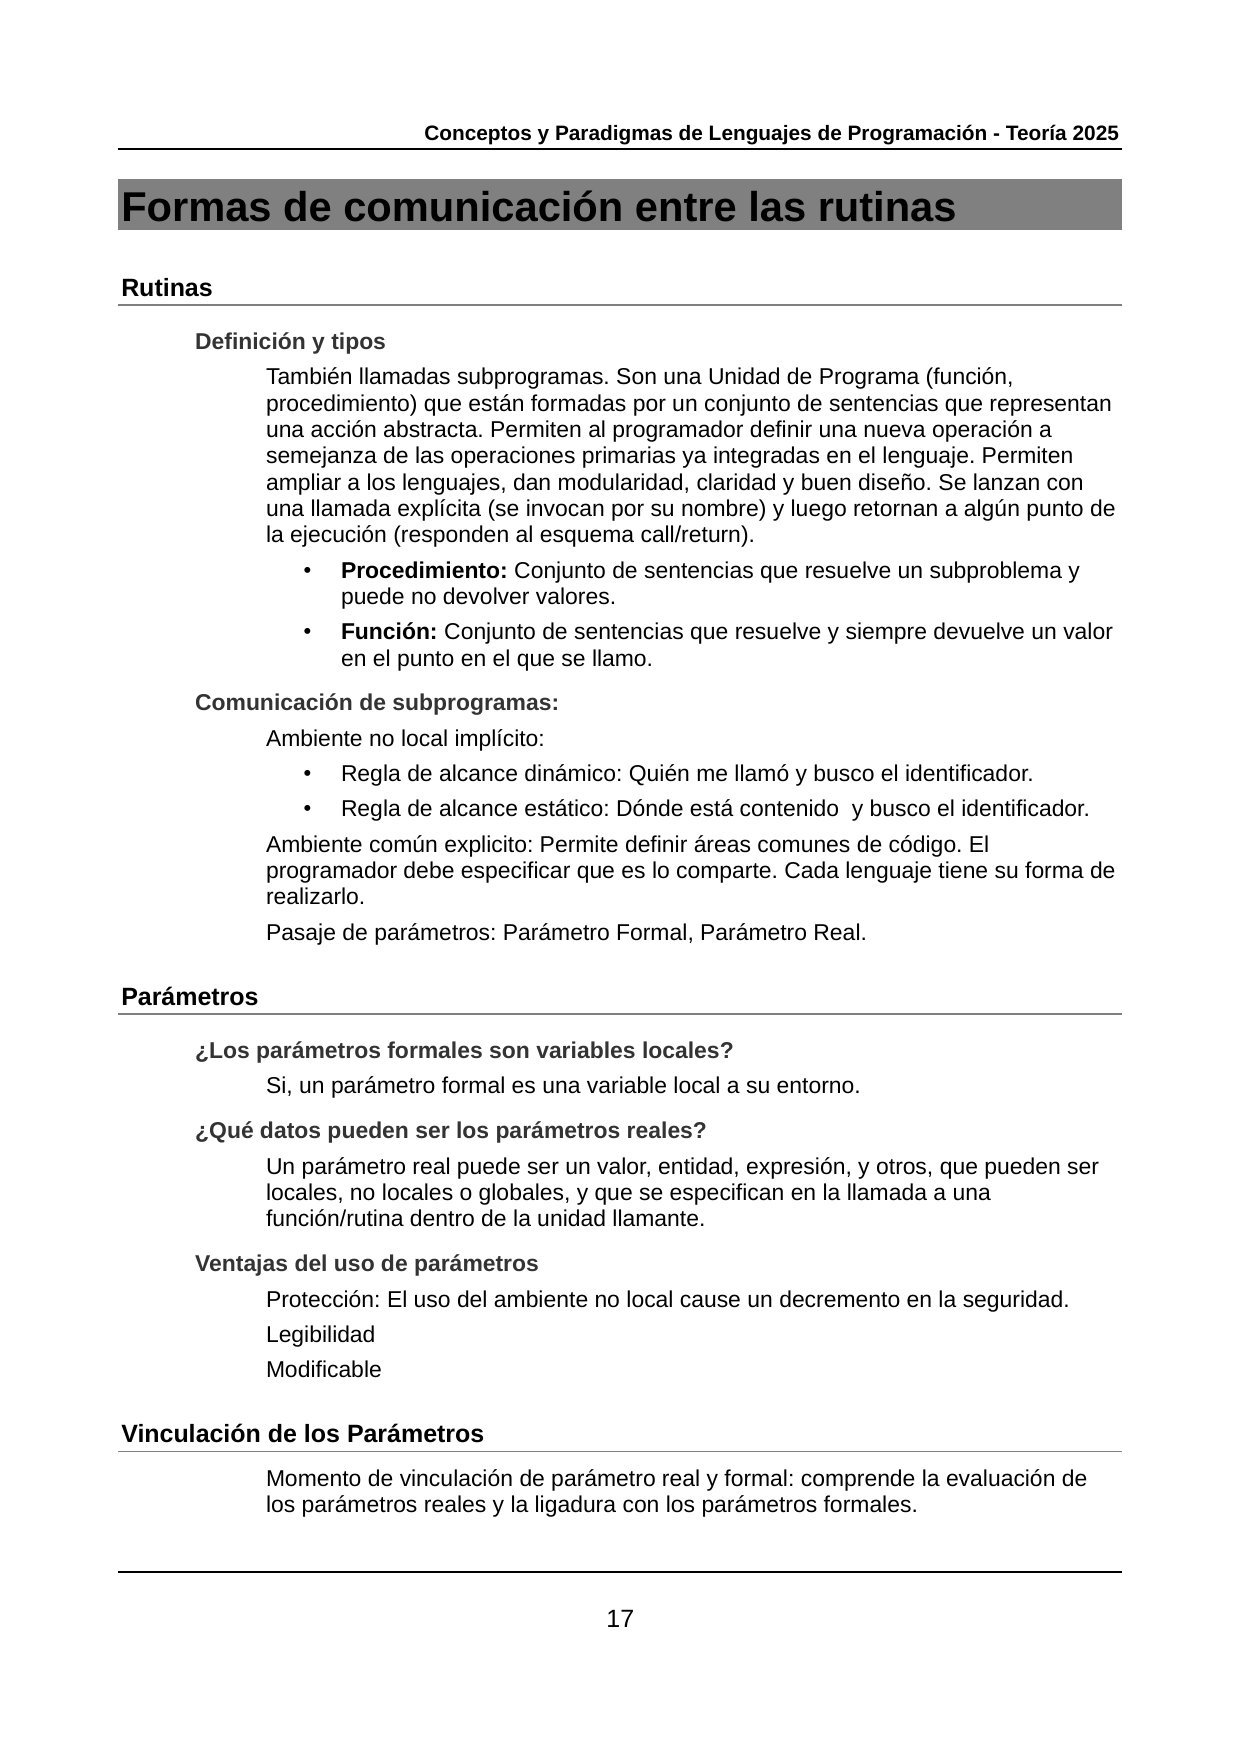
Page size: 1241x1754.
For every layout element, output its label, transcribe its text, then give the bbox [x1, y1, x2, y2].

subtitle Formas de comunicación entre las rutinas [118, 179, 1122, 230]
text Legibilidad [266, 1321, 1122, 1347]
text También llamadas subprogramas. Son una Unidad de Programa (función, procedimiento) que están formadas por un conjunto de sentencias que representan una acción abstracta. Permiten al programador definir una nueva operación a semejanza de las operaciones primarias ya integradas en el lenguaje. Permiten ampliar a los lenguajes, dan modularidad, claridad y buen diseño. Se lanzan con una llamada explícita (se invocan por su nombre) y luego retornan a algún punto de la ejecución (responden al esquema call/return). [266, 363, 1122, 548]
list Función: Conjunto de sentencias que resuelve y siempre devuelve un valor en el punto en el que se llamo. [303, 618, 1122, 671]
text Un parámetro real puede ser un valor, entidad, expresión, y otros, que pueden ser locales, no locales o globales, y que se especifican en la llamada a una función/rutina dentro de la unidad llamante. [266, 1153, 1122, 1232]
subtitle ¿Los parámetros formales son variables locales? [192, 1034, 1122, 1066]
text Ambiente común explicito: Permite definir áreas comunes de código. El programador debe especificar que es lo comparte. Cada lenguaje tiene su forma de realizarlo. [266, 831, 1122, 909]
subtitle Ventajas del uso de parámetros [192, 1247, 1122, 1279]
subtitle Comunicación de subprogramas: [192, 686, 1122, 718]
text Protección: El uso del ambiente no local cause un decremento en la seguridad. [266, 1286, 1122, 1312]
list Procedimiento: Conjunto de sentencias que resuelve un subproblema y puede no devolver valores. [303, 557, 1122, 609]
subtitle Definición y tipos [192, 325, 1122, 357]
text Si, un parámetro formal es una variable local a su entorno. [266, 1072, 1122, 1099]
text Pasaje de parámetros: Parámetro Formal, Parámetro Real. [266, 918, 1122, 945]
subtitle Parámetros [118, 979, 1122, 1013]
list Regla de alcance dinámico: Quién me llamó y busco el identificador. [303, 760, 1122, 786]
subtitle ¿Qué datos pueden ser los parámetros reales? [192, 1114, 1122, 1146]
text Modificable [266, 1356, 1122, 1382]
list Regla de alcance estático: Dónde está contenido y busco el identificador. [303, 795, 1122, 822]
subtitle Vinculación de los Parámetros [118, 1416, 1122, 1451]
subtitle Rutinas [118, 269, 1122, 304]
text Momento de vinculación de parámetro real y formal: comprende la evaluación de los parámetros reales y la ligadura con los parámetros formales. [266, 1465, 1122, 1518]
text Ambiente no local implícito: [266, 725, 1122, 751]
